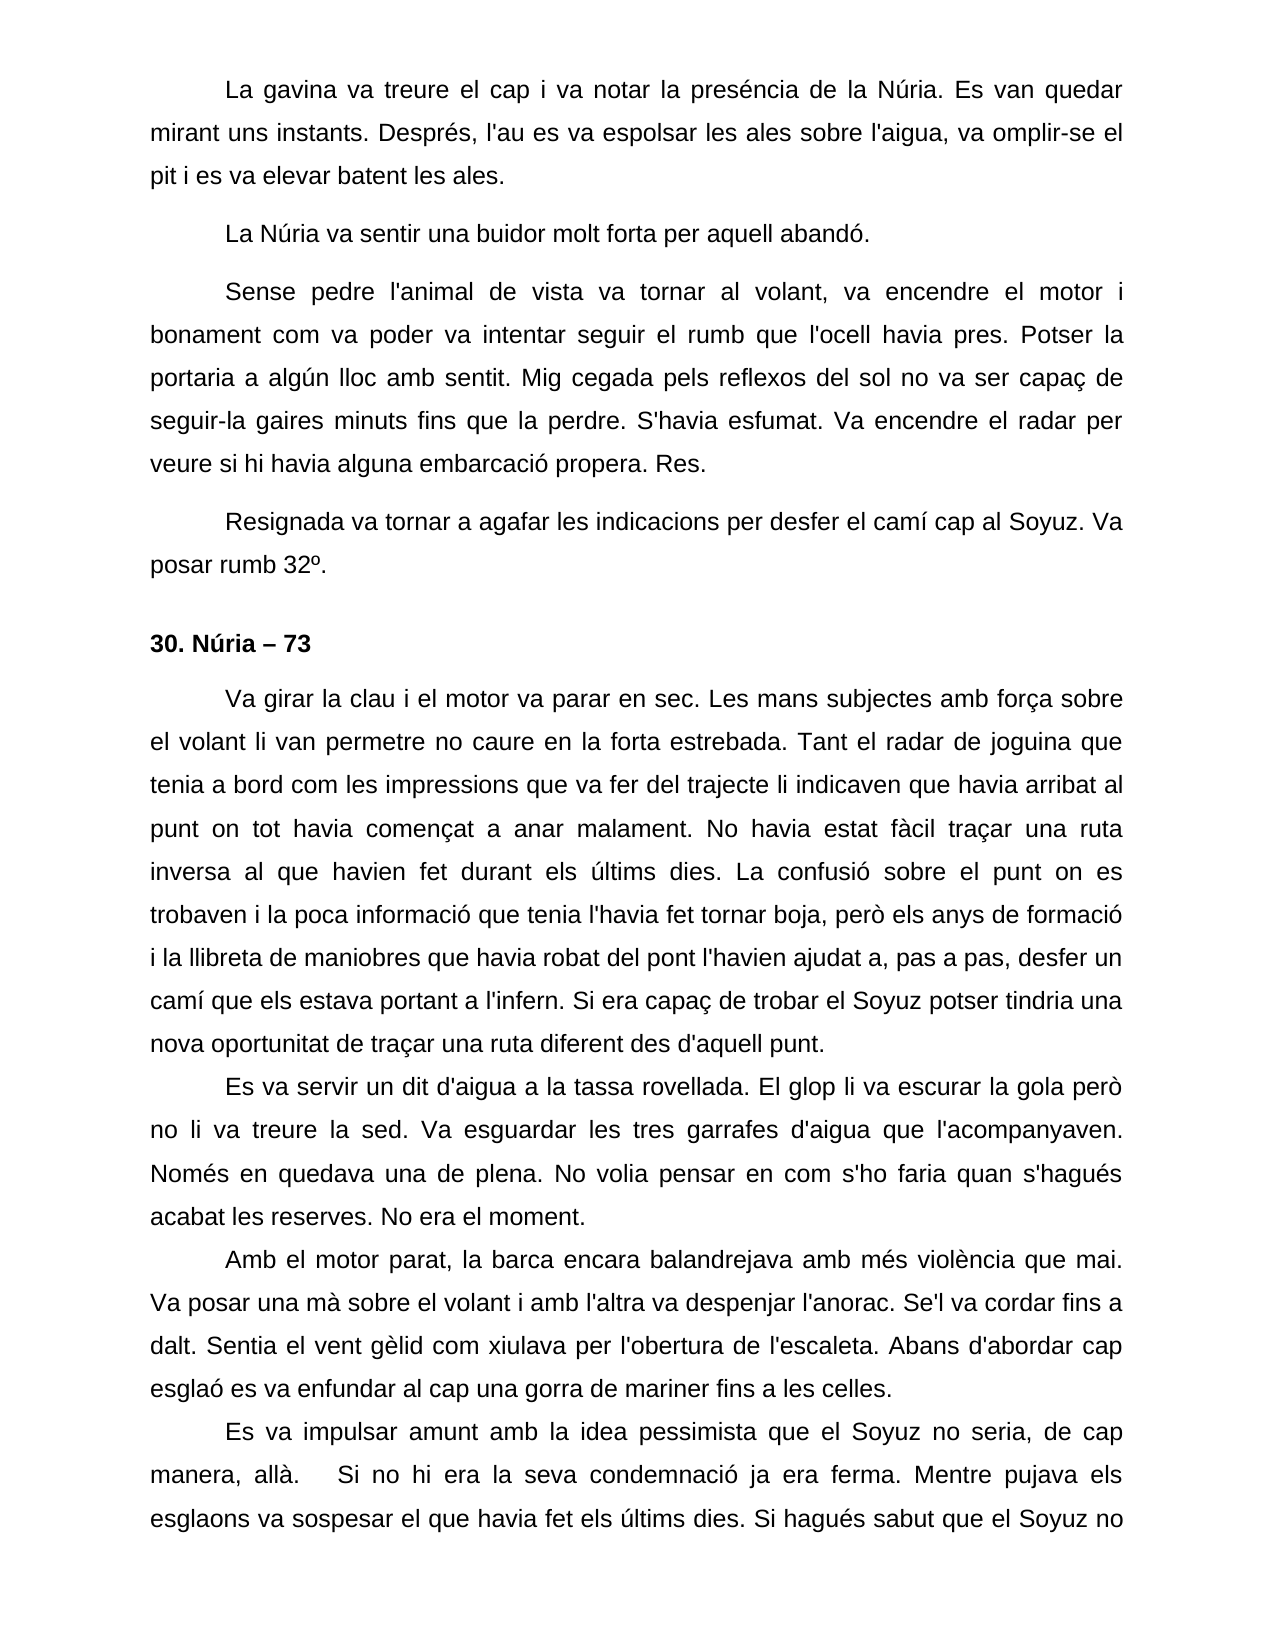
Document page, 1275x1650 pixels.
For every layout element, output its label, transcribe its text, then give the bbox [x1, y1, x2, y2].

text La Núria va sentir una buidor molt forta per aquell abandó. [150, 219, 1125, 248]
text La gavina va treure el cap i va notar la preséncia de la Núria. Es van quedar mirant uns instants. Després, l'au es va espolsar les ales sobre l'aigua, va omplir-se el pit i es va elevar batent les ales. [150, 75, 1125, 190]
text Es va servir un dit d'aigua a la tassa rovellada. El glop li va escurar la gola però no li va treure la sed. Va esguardar les tres garrafes d'aigua que l'acompanyaven. Només en quedava una de plena. No volia pensar en com s'ho faria quan s'hagués acabat les reserves. No era el moment. [150, 1072, 1125, 1230]
text Amb el motor parat, la barca encara balandrejava amb més violència que mai. Va posar una mà sobre el volant i amb l'altra va despenjar l'anorac. Se'l va cordar fins a dalt. Sentia el vent gèlid com xiulava per l'obertura de l'escaleta. Abans d'abordar cap esglaó es va enfundar al cap una gorra de mariner fins a les celles. [150, 1245, 1125, 1403]
text Resignada va tornar a agafar les indicacions per desfer el camí cap al Soyuz. Va posar rumb 32º. [150, 507, 1125, 579]
text Va girar la clau i el motor va parar en sec. Les mans subjectes amb força sobre el volant li van permetre no caure en la forta estrebada. Tant el radar de joguina que tenia a bord com les impressions que va fer del trajecte li indicaven que havia arribat al punt on tot havia començat a anar malament. No havia estat fàcil traçar una ruta inversa al que havien fet durant els últims dies. La confusió sobre el punt on es trobaven i la poca informació que tenia l'havia fet tornar boja, però els anys de formació i la llibreta de maniobres que havia robat del pont l'havien ajudat a, pas a pas, desfer un camí que els estava portant a l'infern. Si era capaç de trobar el Soyuz potser tindria una nova oportunitat de traçar una ruta diferent des d'aquell punt. [150, 684, 1125, 1058]
text 30. Núria – 73 [150, 628, 1125, 657]
text Es va impulsar amunt amb la idea pessimista que el Soyuz no seria, de cap manera, allà. Si no hi era la seva condemnació ja era ferma. Mentre pujava els esglaons va sospesar el que havia fet els últims dies. Si hagués sabut que el Soyuz no [150, 1417, 1125, 1532]
text Sense pedre l'animal de vista va tornar al volant, va encendre el motor i bonament com va poder va intentar seguir el rumb que l'ocell havia pres. Potser la portaria a algún lloc amb sentit. Mig cegada pels reflexos del sol no va ser capaç de seguir-la gaires minuts fins que la perdre. S'havia esfumat. Va encendre el radar per veure si hi havia alguna embarcació propera. Res. [150, 277, 1125, 478]
